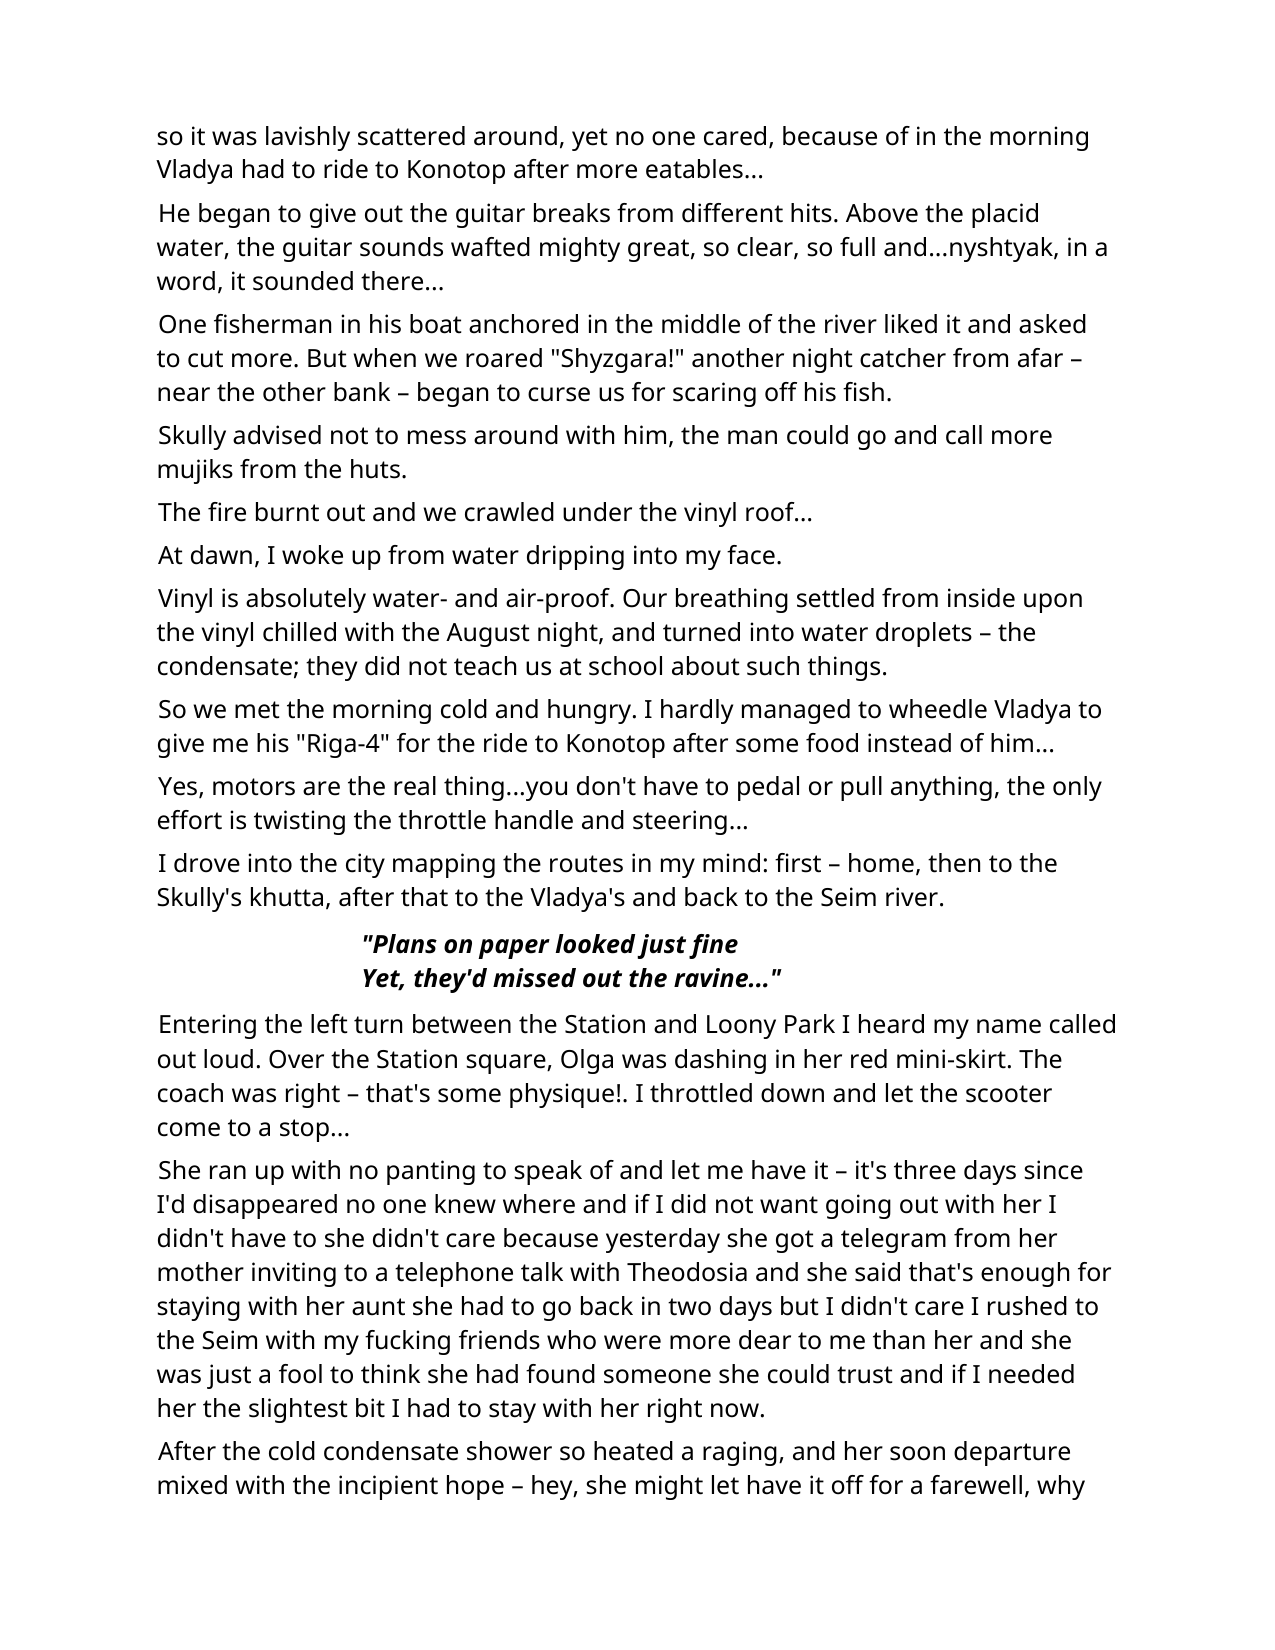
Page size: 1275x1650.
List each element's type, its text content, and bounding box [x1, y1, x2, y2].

text so it was lavishly scattered around, yet no one cared, because of in the morning Vladya had to ride to Konotop after more eatables... [156, 118, 1118, 186]
text After the cold condensate shower so heated a raging, and her soon departure mixed with the incipient hope – hey, she might let have it off for a farewell, why [156, 1434, 1118, 1502]
text So we met the morning cold and hungry. I hardly managed to wheedle Vladya to give me his "Riga-4" for the ride to Konotop after some food instead of him... [156, 692, 1118, 760]
text At dawn, I woke up from water dripping into my face. [156, 538, 1118, 572]
text Vinyl is absolutely water- and air-proof. Our breathing settled from inside upon the vinyl chilled with the August night, and turned into water droplets – the condensate; they did not teach us at school about such things. [156, 581, 1118, 683]
text I drove into the city mapping the routes in my mind: first – home, then to the Skully's khutta, after that to the Vladya's and back to the Seim river. [156, 846, 1118, 914]
text She ran up with no panting to speak of and let me have it – it's three days since I'd disappeared no one knew where and if I did not want going out with her I didn't have to she didn't care because yesterday she got a telegram from her mother inviting to a telephone talk with Theodosia and she said that's enough for staying with her aunt she had to go back in two days but I didn't care I rushed to the Seim with my fucking friends who were more dear to me than her and she was just a fool to think she had found someone she could trust and if I needed her the slightest bit I had to stay with her right now. [156, 1152, 1118, 1425]
text Skully advised not to mess around with him, the man could go and call more mujiks from the huts. [156, 417, 1118, 486]
text Yet, they'd missed out the ravine..." [286, 961, 1118, 995]
text Entering the left turn between the Station and Loony Park I heard my name called out loud. Over the Station square, Olga was dashing in her red mini-skirt. The coach was right – that's some physique!. I throttled down and let the scooter come to a stop... [156, 1007, 1118, 1143]
text One fisherman in his boat anchored in the middle of the river liked it and asked to cut more. But when we roared "Shyzgara!" another night catcher from afar – near the other bank – began to curse us for scaring off his fish. [156, 306, 1118, 408]
text "Plans on paper looked just fine [286, 927, 1118, 961]
text The fire burnt out and we crawled under the vinyl roof… [156, 494, 1118, 529]
text He began to give out the guitar breaks from different hits. Above the placid water, the guitar sounds wafted mighty great, so clear, so full and...nyshtyak, in a word, it sounded there... [156, 195, 1118, 297]
text Yes, motors are the real thing...you don't have to pedal or pull anything, the only effort is twisting the throttle handle and steering... [156, 769, 1118, 837]
